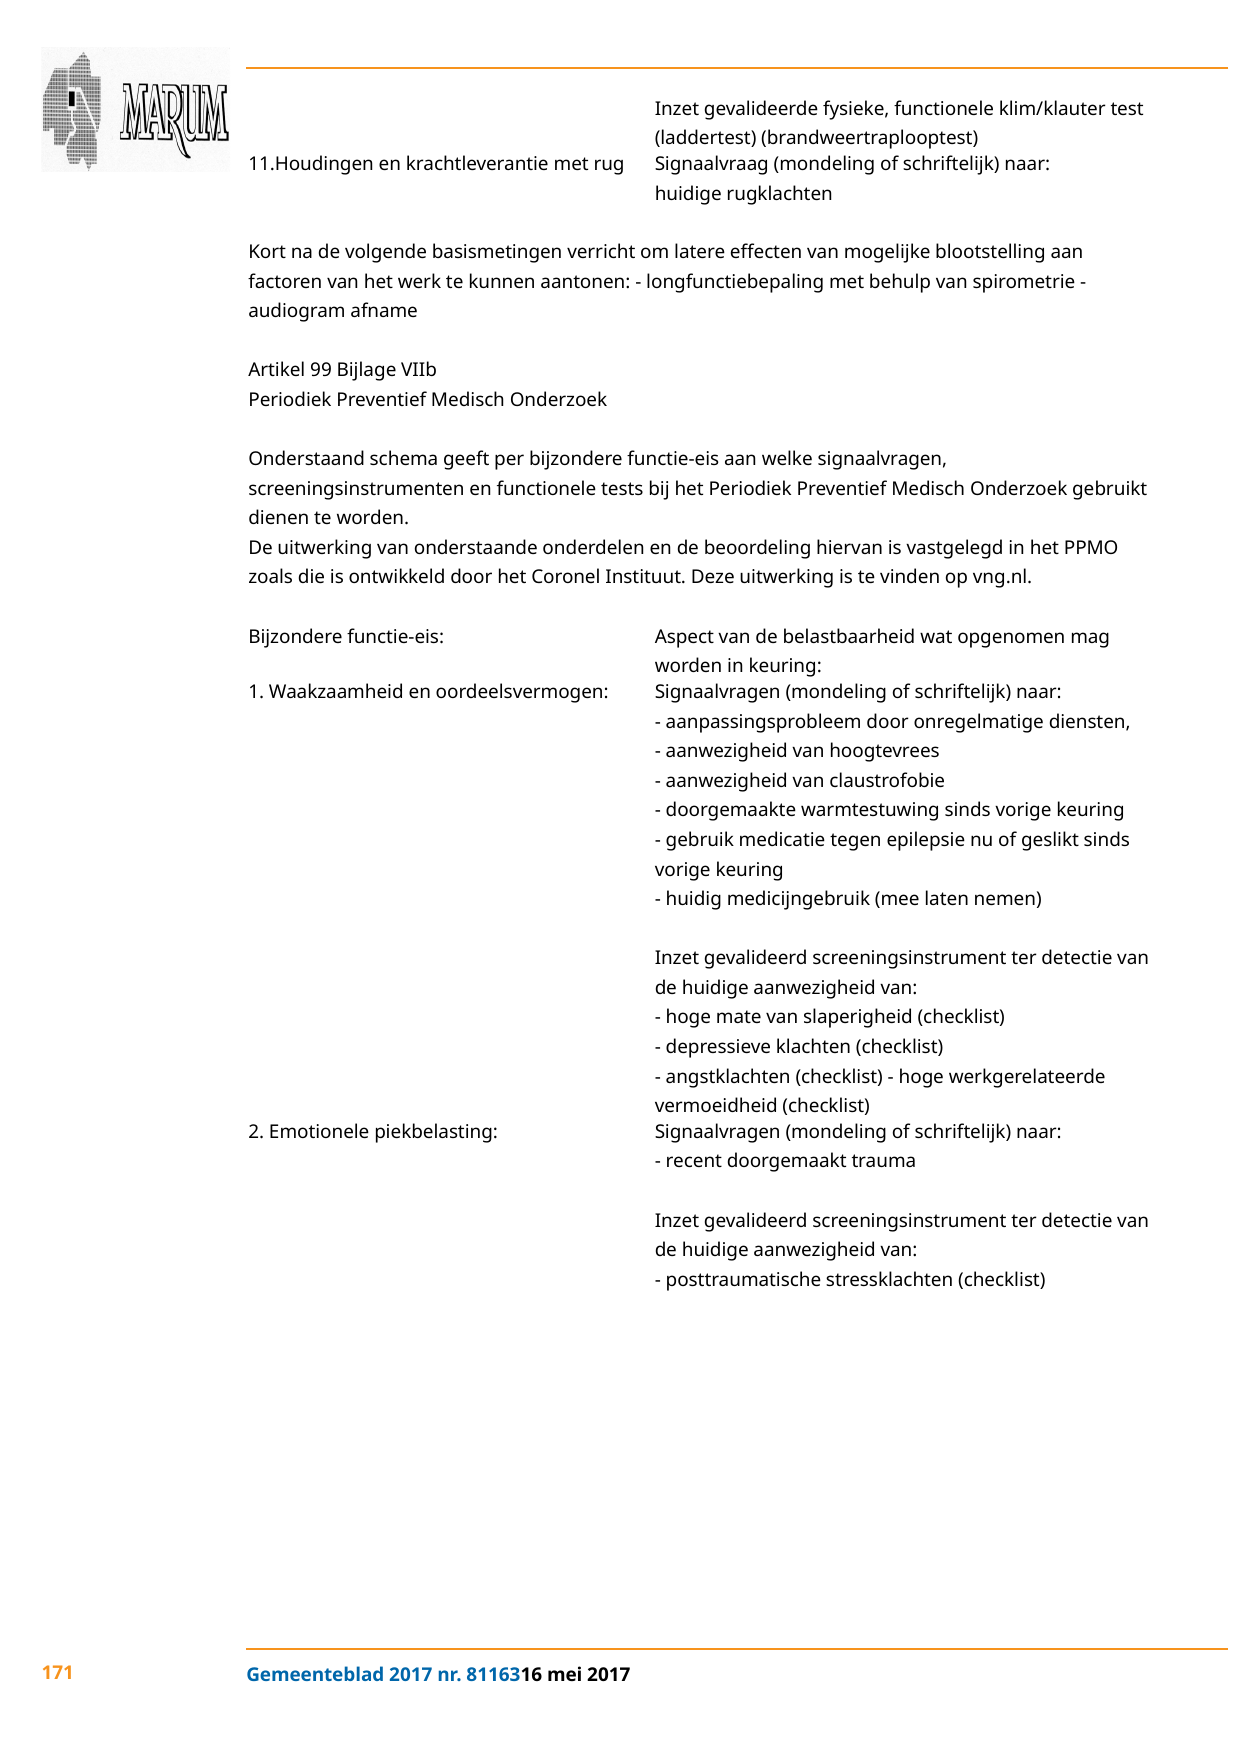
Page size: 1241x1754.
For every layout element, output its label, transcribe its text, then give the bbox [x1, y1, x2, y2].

table_cell Signaalvraag (mondeling of schriftelijk) naar: huidige rugklachten [655, 150, 1152, 205]
text De uitwerking van onderstaande onderdelen en de beoordeling hiervan is vastgelegd in het PPMO zoals die is ontwikkeld door het Coronel Instituut. Deze uitwerking is te vinden op vng.nl. [248, 534, 1152, 589]
picture [41, 47, 231, 172]
text Periodiek Preventief Medisch Onderzoek [248, 386, 1152, 412]
table_cell Signaalvragen (mondeling of schriftelijk) naar: - recent doorgemaakt trauma Inzet gevalideerd screeningsinstrument ter detectie van de huidige aanwezigheid van: - posttraumatische stressklachten (checklist) [655, 1118, 1152, 1292]
text Onderstaand schema geeft per bijzondere functie-eis aan welke signaalvragen, screeningsinstrumenten en functionele tests bij het Periodiek Preventief Medisch Onderzoek gebruikt dienen te worden. [248, 445, 1152, 530]
table_cell 11.Houdingen en krachtleverantie met rug [248, 150, 654, 205]
table_cell 1. Waakzaamheid en oordeelsvermogen: [248, 678, 654, 1118]
table_cell Signaalvragen (mondeling of schriftelijk) naar: - aanpassingsprobleem door onregelmatige diensten, - aanwezigheid van hoogtevrees - aanwezigheid van claustrofobie - doorgemaakte warmtestuwing sinds vorige keuring - gebruik medicatie tegen epilepsie nu of geslikt sinds vorige keuring - huidig medicijngebruik (mee laten nemen) Inzet gevalideerd screeningsinstrument ter detectie van de huidige aanwezigheid van: - hoge mate van slaperigheid (checklist) - depressieve klachten (checklist) - angstklachten (checklist) - hoge werkgerelateerde vermoeidheid (checklist) [655, 678, 1152, 1118]
table_cell [248, 95, 654, 150]
table_cell Inzet gevalideerde fysieke, functionele klim/klauter test (laddertest) (brandweertraplooptest) [655, 95, 1152, 150]
table_header Aspect van de belastbaarheid wat opgenomen mag worden in keuring: [655, 623, 1152, 678]
table_cell 2. Emotionele piekbelasting: [248, 1118, 654, 1292]
text Artikel 99 Bijlage VIIb [248, 357, 1152, 382]
table_header Bijzondere functie-eis: [248, 623, 654, 678]
text Kort na de volgende basismetingen verricht om latere effecten van mogelijke blootstelling aan factoren van het werk te kunnen aantonen: - longfunctiebepaling met behulp van spirometrie - audiogram afname [248, 238, 1152, 323]
